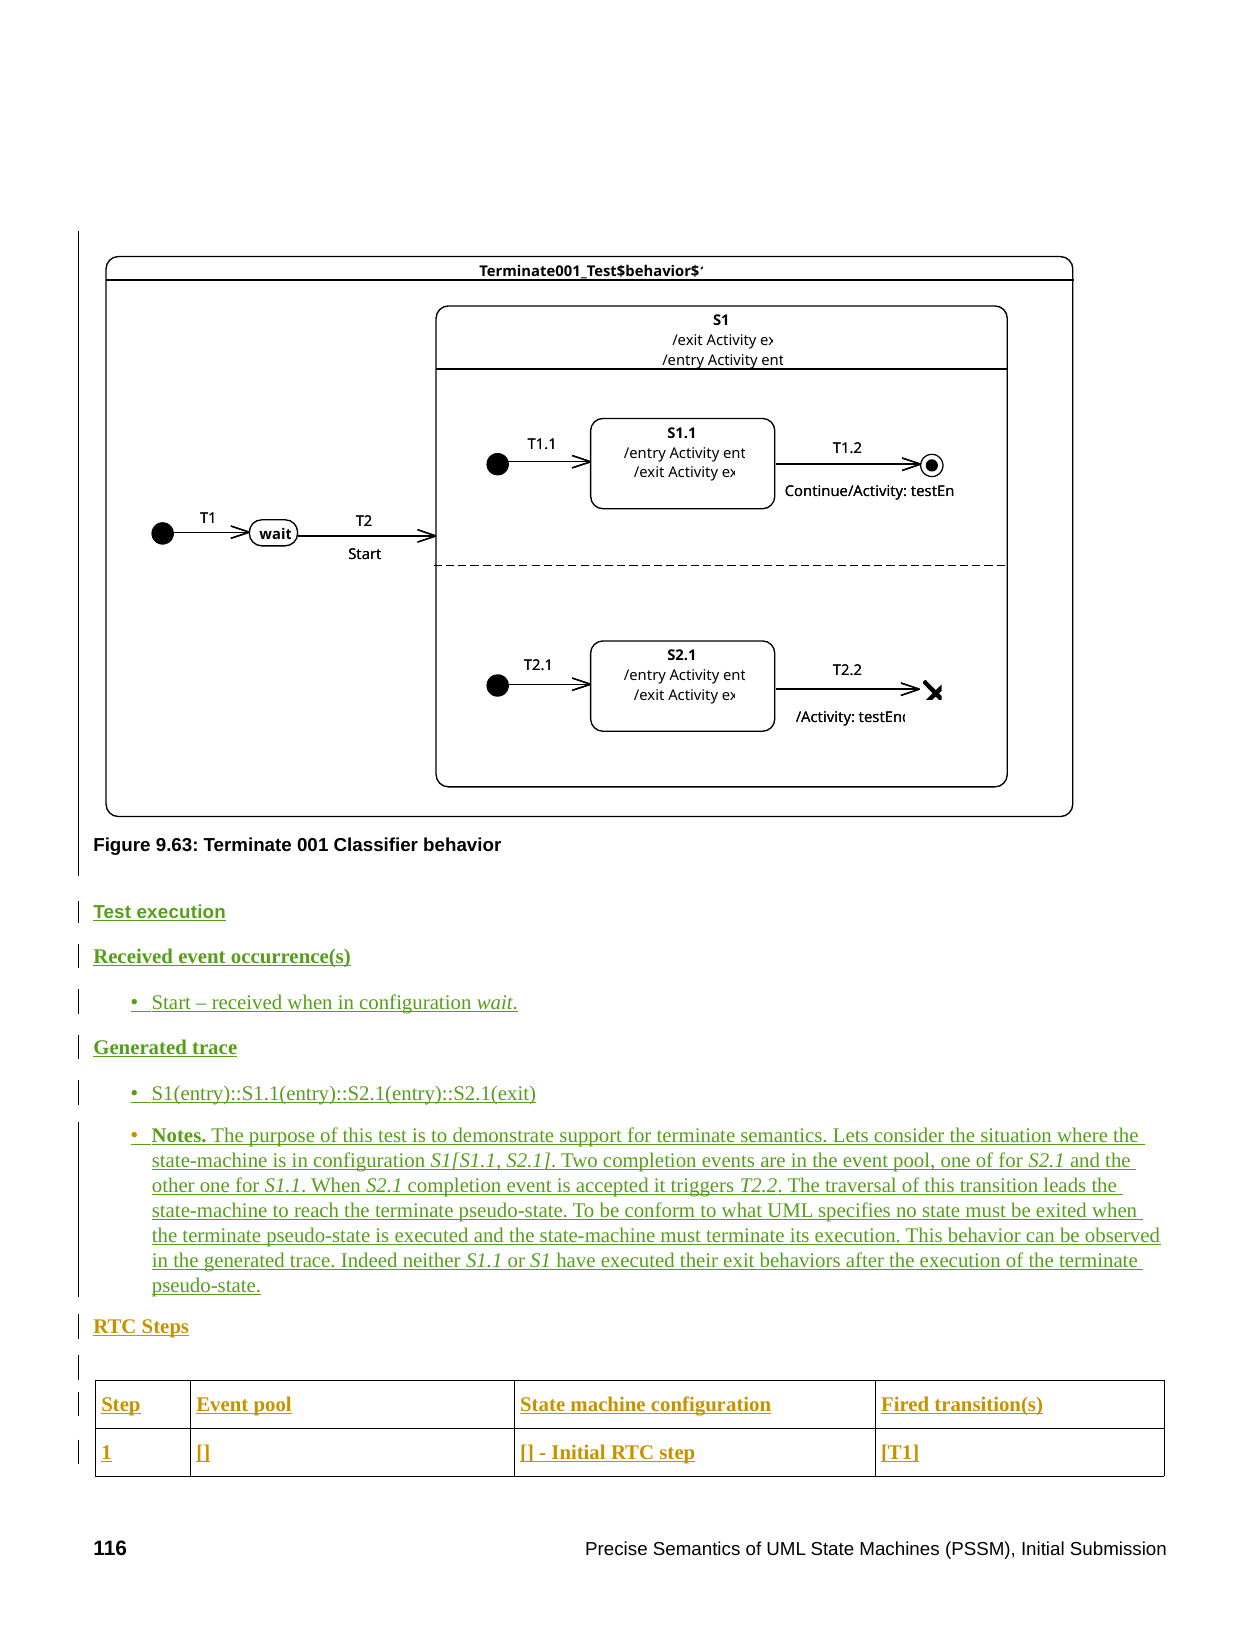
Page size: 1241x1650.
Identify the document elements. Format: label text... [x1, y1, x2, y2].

list S1(entry)::S1.1(entry)::S2.1(entry)::S2.1(exit) [131, 1080, 1164, 1105]
text Received event occurrence(s) [93, 944, 1164, 968]
table_header Fired transition(s) [876, 1381, 1164, 1428]
text Generated trace [93, 1035, 1164, 1059]
table_cell 1 [96, 1429, 190, 1476]
table_header Event pool [191, 1381, 514, 1428]
list Start – received when in configuration wait. [131, 989, 1164, 1014]
text Figure 9.63: Terminate 001 Classifier behavior [93, 243, 1087, 856]
table_cell [] - Initial RTC step [515, 1429, 875, 1476]
table_header State machine configuration [515, 1381, 875, 1428]
text RTC Steps [93, 1313, 1164, 1338]
table_cell [] [191, 1429, 514, 1476]
list Notes. The purpose of this test is to demonstrate support for terminate semantics. Lets consider the situation where the state-machine is in configuration S1[S1.1, S2.1]. Two completion events are in the event pool, one of for S2.1 and the other one for S1.1. When S2.1 completion event is accepted it triggers T2.2. The traversal of this transition leads the state-machine to reach the terminate pseudo-state. To be conform to what UML specifies no state must be exited when the terminate pseudo-state is executed and the state-machine must terminate its execution. This behavior can be observed in the generated trace. Indeed neither S1.1 or S1 have executed their exit behaviors after the execution of the terminate pseudo-state. [131, 1122, 1164, 1297]
subtitle Test execution [93, 901, 1164, 923]
table_header Step [96, 1381, 190, 1428]
table_cell [T1] [876, 1429, 1164, 1476]
